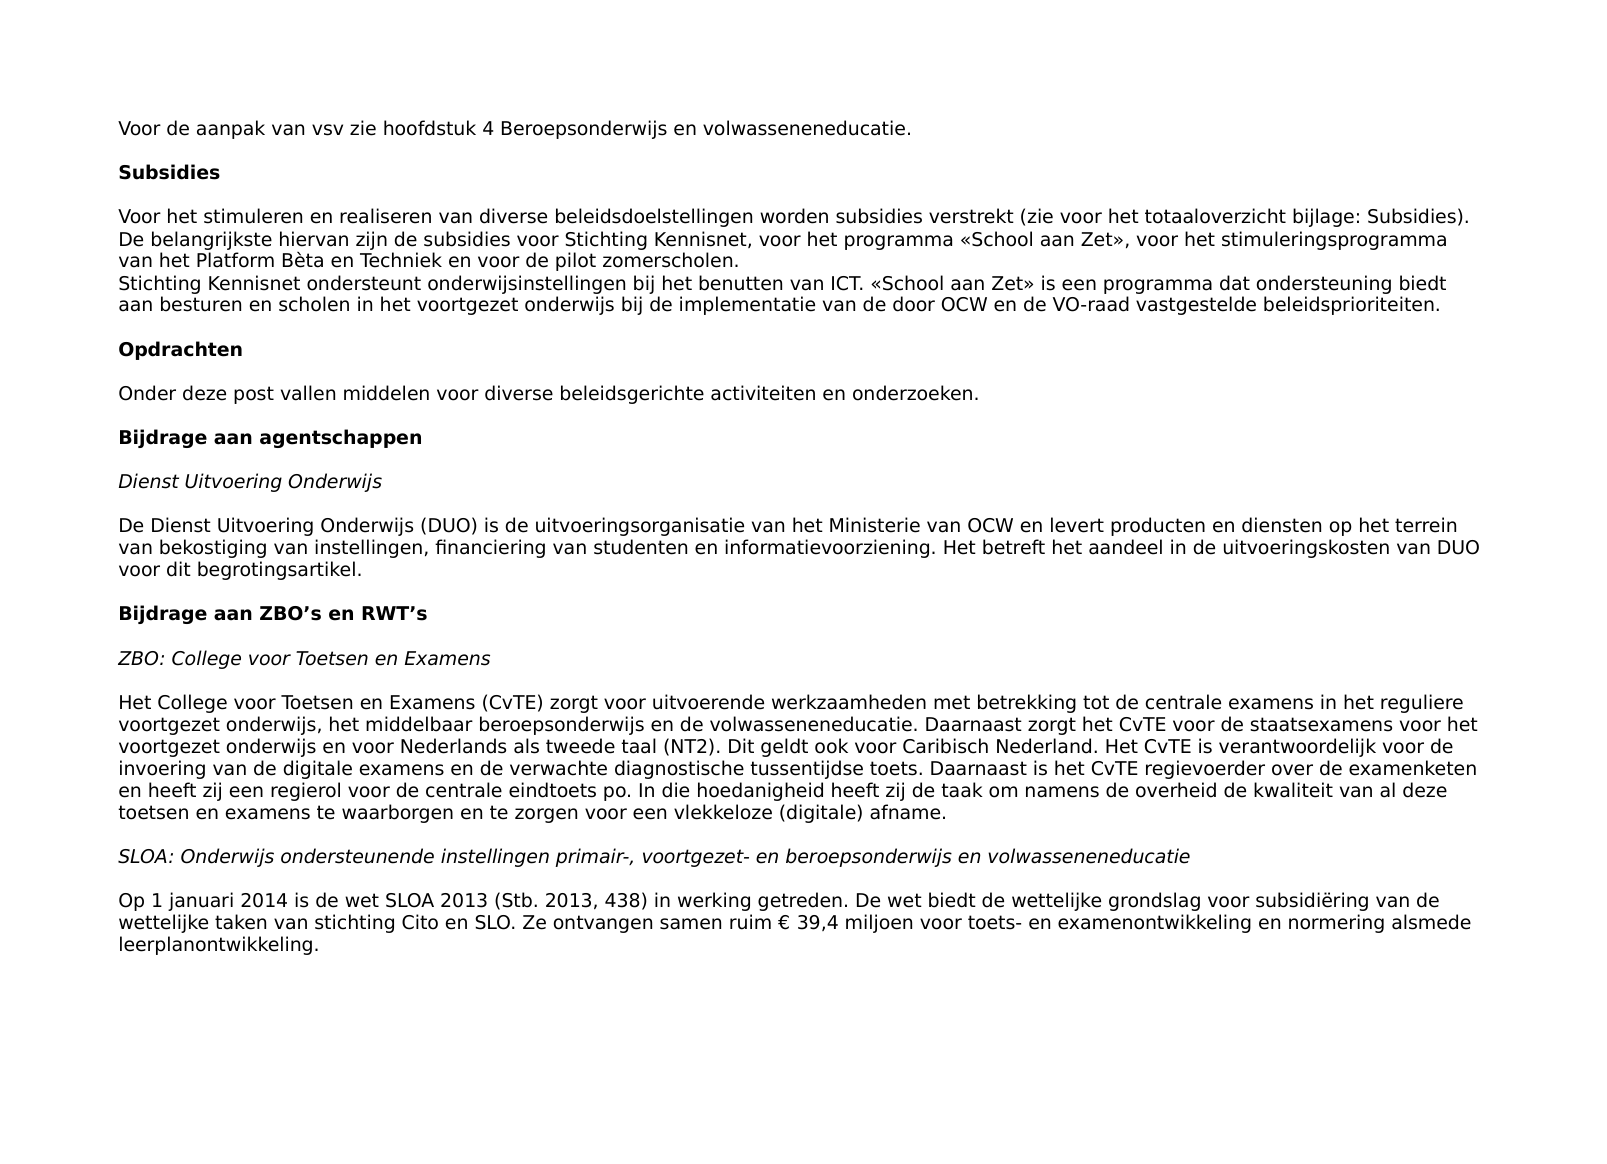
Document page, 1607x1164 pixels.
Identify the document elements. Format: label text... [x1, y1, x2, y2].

subtitle Bijdrage aan agentschappen [118, 427, 1488, 449]
subtitle Opdrachten [118, 338, 1488, 361]
text Voor de aanpak van vsv zie hoofdstuk 4 Beroepsonderwijs en volwasseneneducatie. [118, 118, 1488, 140]
text Het College voor Toetsen en Examens (CvTE) zorgt voor uitvoerende werkzaamheden met betrekking tot de centrale examens in het reguliere voortgezet onderwijs, het middelbaar beroepsonderwijs en de volwasseneneducatie. Daarnaast zorgt het CvTE voor de staatsexamens voor het voortgezet onderwijs en voor Nederlands als tweede taal (NT2). Dit geldt ook voor Caribisch Nederland. Het CvTE is verantwoordelijk voor de invoering van de digitale examens en de verwachte diagnostische tussentijdse toets. Daarnaast is het CvTE regievoerder over de examenketen en heeft zij een regierol voor de centrale eindtoets po. In die hoedanigheid heeft zij de taak om namens de overheid de kwaliteit van al deze toetsen en examens te waarborgen en te zorgen voor een vlekkeloze (digitale) afname. [118, 692, 1488, 823]
subtitle Dienst Uitvoering Onderwijs [118, 471, 1488, 493]
text Stichting Kennisnet ondersteunt onderwijsinstellingen bij het benutten van ICT. «School aan Zet» is een programma dat ondersteuning biedt aan besturen en scholen in het voortgezet onderwijs bij de implementatie van de door OCW en de VO-raad vastgestelde beleidsprioriteiten. [118, 272, 1488, 316]
text De Dienst Uitvoering Onderwijs (DUO) is de uitvoeringsorganisatie van het Ministerie van OCW en levert producten en diensten op het terrein van bekostiging van instellingen, financiering van studenten en informatievoorziening. Het betreft het aandeel in de uitvoeringskosten van DUO voor dit begrotingsartikel. [118, 515, 1488, 581]
subtitle Bijdrage aan ZBO’s en RWT’s [118, 603, 1488, 625]
text Onder deze post vallen middelen voor diverse beleidsgerichte activiteiten en onderzoeken. [118, 383, 1488, 405]
text Op 1 januari 2014 is de wet SLOA 2013 (Stb. 2013, 438) in werking getreden. De wet biedt de wettelijke grondslag voor subsidiëring van de wettelijke taken van stichting Cito en SLO. Ze ontvangen samen ruim € 39,4 miljoen voor toets- en examenontwikkeling en normering alsmede leerplanontwikkeling. [118, 890, 1488, 956]
subtitle ZBO: College voor Toetsen en Examens [118, 647, 1488, 669]
text Voor het stimuleren en realiseren van diverse beleidsdoelstellingen worden subsidies verstrekt (zie voor het totaaloverzicht bijlage: Subsidies). De belangrijkste hiervan zijn de subsidies voor Stichting Kennisnet, voor het programma «School aan Zet», voor het stimuleringsprogramma van het Platform Bèta en Techniek en voor de pilot zomerscholen. [118, 206, 1488, 272]
subtitle SLOA: Onderwijs ondersteunende instellingen primair-, voortgezet- en beroepsonderwijs en volwasseneneducatie [118, 846, 1488, 868]
subtitle Subsidies [118, 162, 1488, 184]
